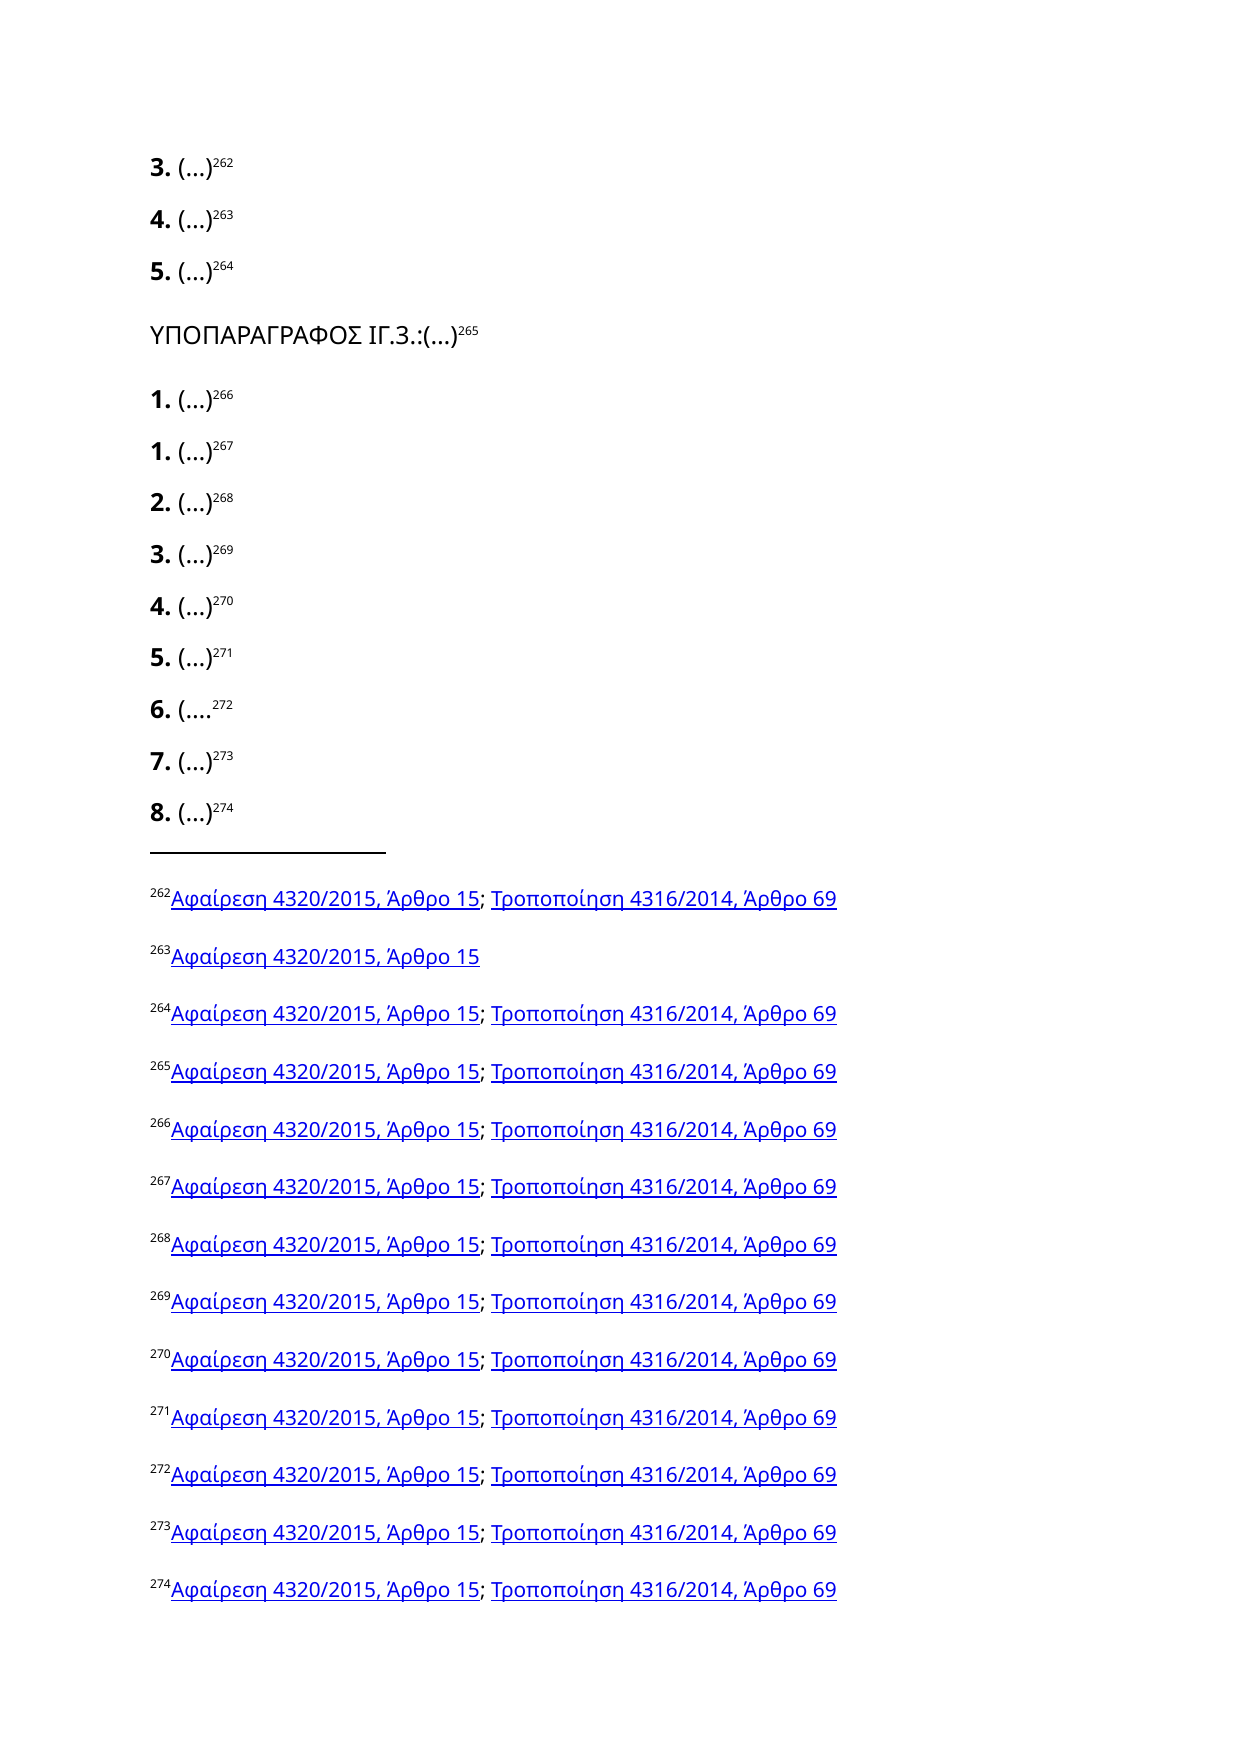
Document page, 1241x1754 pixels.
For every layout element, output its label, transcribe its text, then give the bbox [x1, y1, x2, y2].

text 8. (…) [150, 795, 1090, 829]
text Αφαίρεση 4320/2015, Άρθρο 15; Τροποποίηση 4316/2014, Άρθρο 69 [150, 1230, 1090, 1258]
text Αφαίρεση 4320/2015, Άρθρο 15; Τροποποίηση 4316/2014, Άρθρο 69 [150, 1460, 1090, 1489]
text Αφαίρεση 4320/2015, Άρθρο 15; Τροποποίηση 4316/2014, Άρθρο 69 [150, 1576, 1090, 1604]
text 1. (…) [150, 382, 1090, 416]
text 7. (…) [150, 743, 1090, 777]
text Αφαίρεση 4320/2015, Άρθρο 15; Τροποποίηση 4316/2014, Άρθρο 69 [150, 1115, 1090, 1143]
text 3. (…) [150, 150, 1090, 184]
text Αφαίρεση 4320/2015, Άρθρο 15; Τροποποίηση 4316/2014, Άρθρο 69 [150, 1518, 1090, 1546]
text Αφαίρεση 4320/2015, Άρθρο 15; Τροποποίηση 4316/2014, Άρθρο 69 [150, 1403, 1090, 1431]
text 5. (…) [150, 640, 1090, 674]
text Αφαίρεση 4320/2015, Άρθρο 15; Τροποποίηση 4316/2014, Άρθρο 69 [150, 999, 1090, 1028]
text 5. (…) [150, 253, 1090, 287]
text Αφαίρεση 4320/2015, Άρθρο 15; Τροποποίηση 4316/2014, Άρθρο 69 [150, 1345, 1090, 1373]
text 3. (…) [150, 537, 1090, 571]
text Αφαίρεση 4320/2015, Άρθρο 15 [150, 942, 1090, 970]
text 2. (…) [150, 485, 1090, 519]
text 4. (…) [150, 588, 1090, 622]
text 4. (…) [150, 202, 1090, 236]
text Αφαίρεση 4320/2015, Άρθρο 15; Τροποποίηση 4316/2014, Άρθρο 69 [150, 1057, 1090, 1086]
text Αφαίρεση 4320/2015, Άρθρο 15; Τροποποίηση 4316/2014, Άρθρο 69 [150, 1287, 1090, 1316]
text 1. (…) [150, 433, 1090, 467]
text Αφαίρεση 4320/2015, Άρθρο 15; Τροποποίηση 4316/2014, Άρθρο 69 [150, 1172, 1090, 1201]
text ΥΠΟΠΑΡΑΓΡΑΦΟΣ ΙΓ.3.:(…) [150, 317, 1090, 352]
text Αφαίρεση 4320/2015, Άρθρο 15; Τροποποίηση 4316/2014, Άρθρο 69 [150, 884, 1090, 913]
text 6. (…. [150, 692, 1090, 726]
